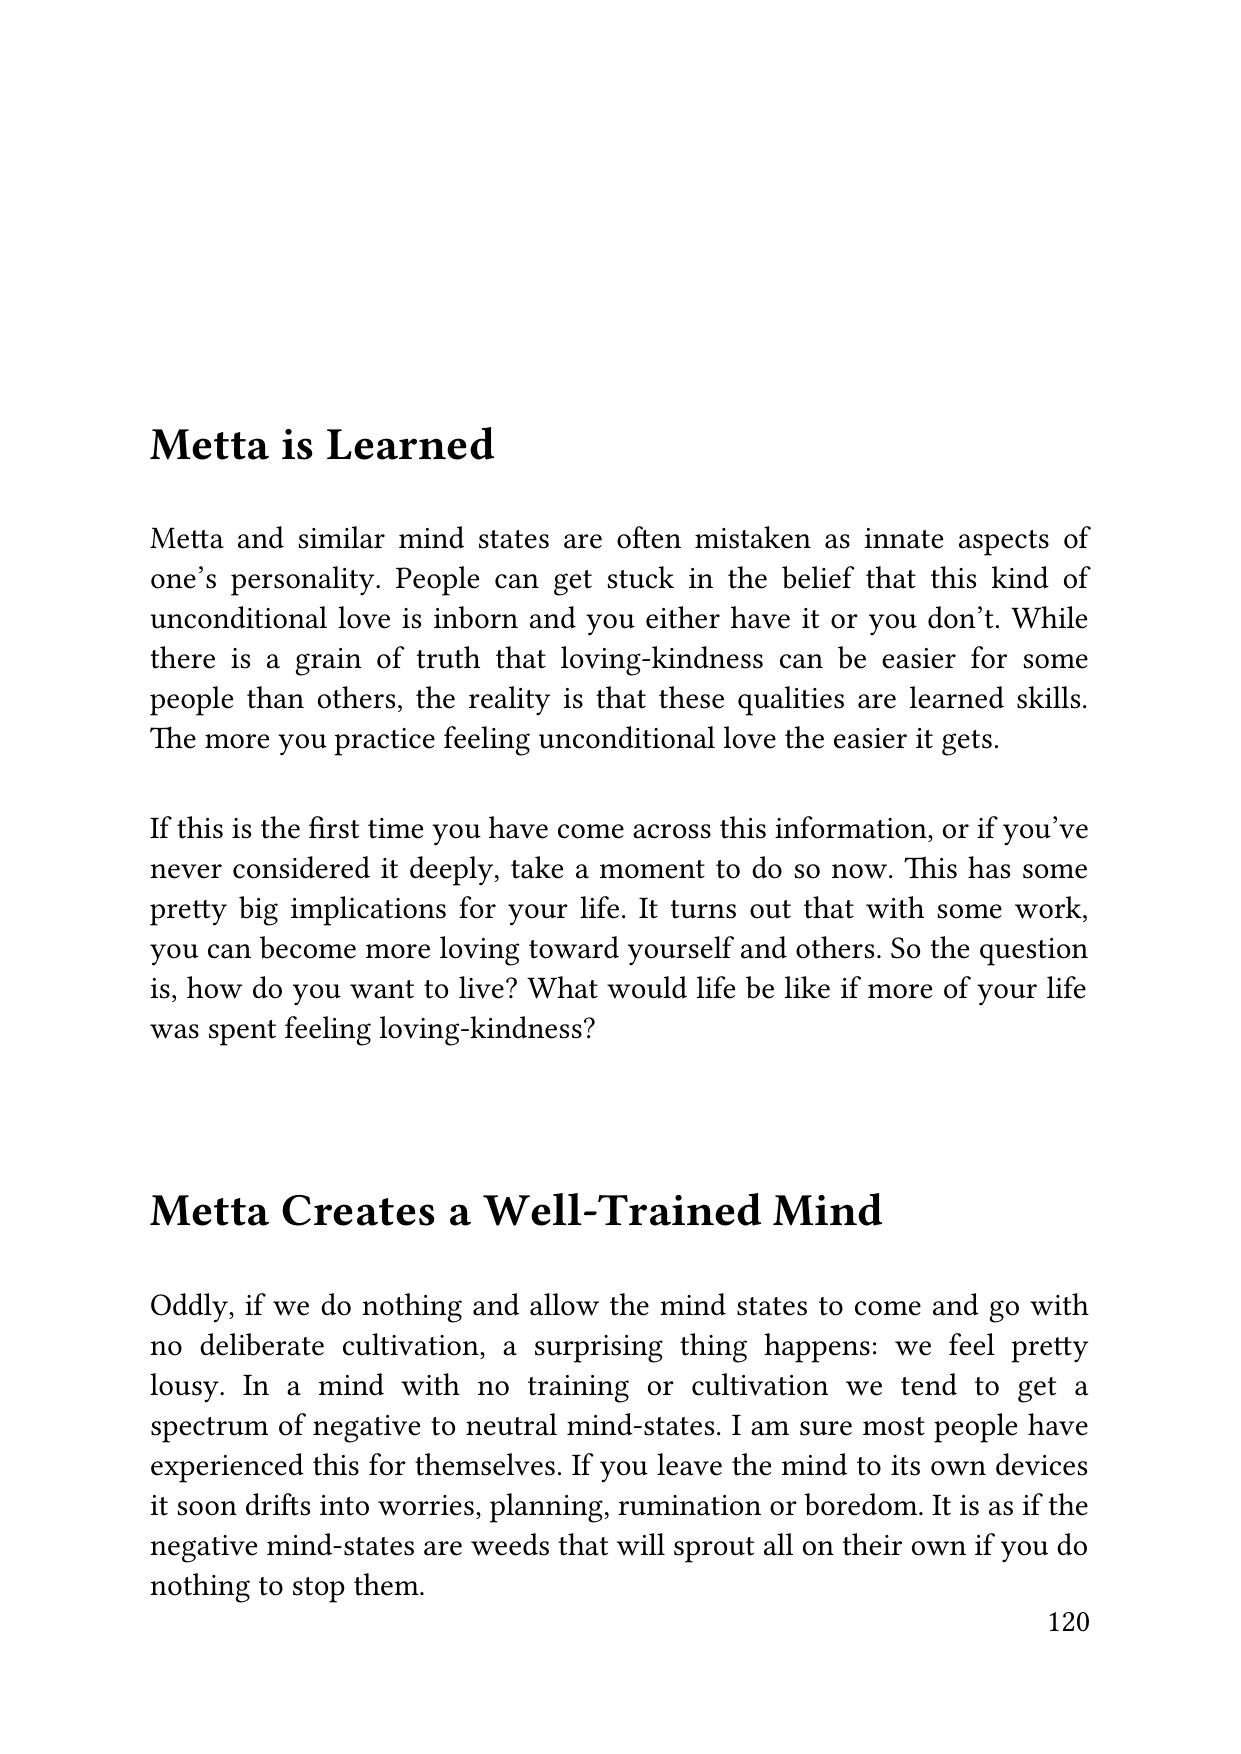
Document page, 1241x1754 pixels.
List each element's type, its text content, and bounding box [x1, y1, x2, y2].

text If this is the first time you have come across this information, or if you’ve never considered it deeply, take a moment to do so now. This has some pretty big implications for your life. It turns out that with some work, you can become more loving toward yourself and others. So the question is, how do you want to live? What would life be like if more of your life was spent feeling loving-kindness? [150, 806, 1090, 1046]
subtitle Metta Creates a Well-Trained Mind [150, 1182, 1090, 1237]
text Metta and similar mind states are often mistaken as innate aspects of one’s personality. People can get stuck in the belief that this kind of unconditional love is inborn and you either have it or you don’t. While there is a grain of truth that loving-kindness can be easier for some people than others, the reality is that these qualities are learned skills. The more you practice feeling unconditional love the easier it gets. [150, 516, 1090, 756]
text Oddly, if we do nothing and allow the mind states to come and go with no deliberate cultivation, a surprising thing happens: we feel pretty lousy. In a mind with no training or cultivation we tend to get a spectrum of negative to neutral mind-states. I am sure most people have experienced this for themselves. If you leave the mind to its own devices it soon drifts into worries, planning, rumination or boredom. It is as if the negative mind-states are weeds that will sprout all on their own if you do nothing to stop them. [150, 1283, 1090, 1603]
subtitle Metta is Learned [150, 416, 1090, 471]
